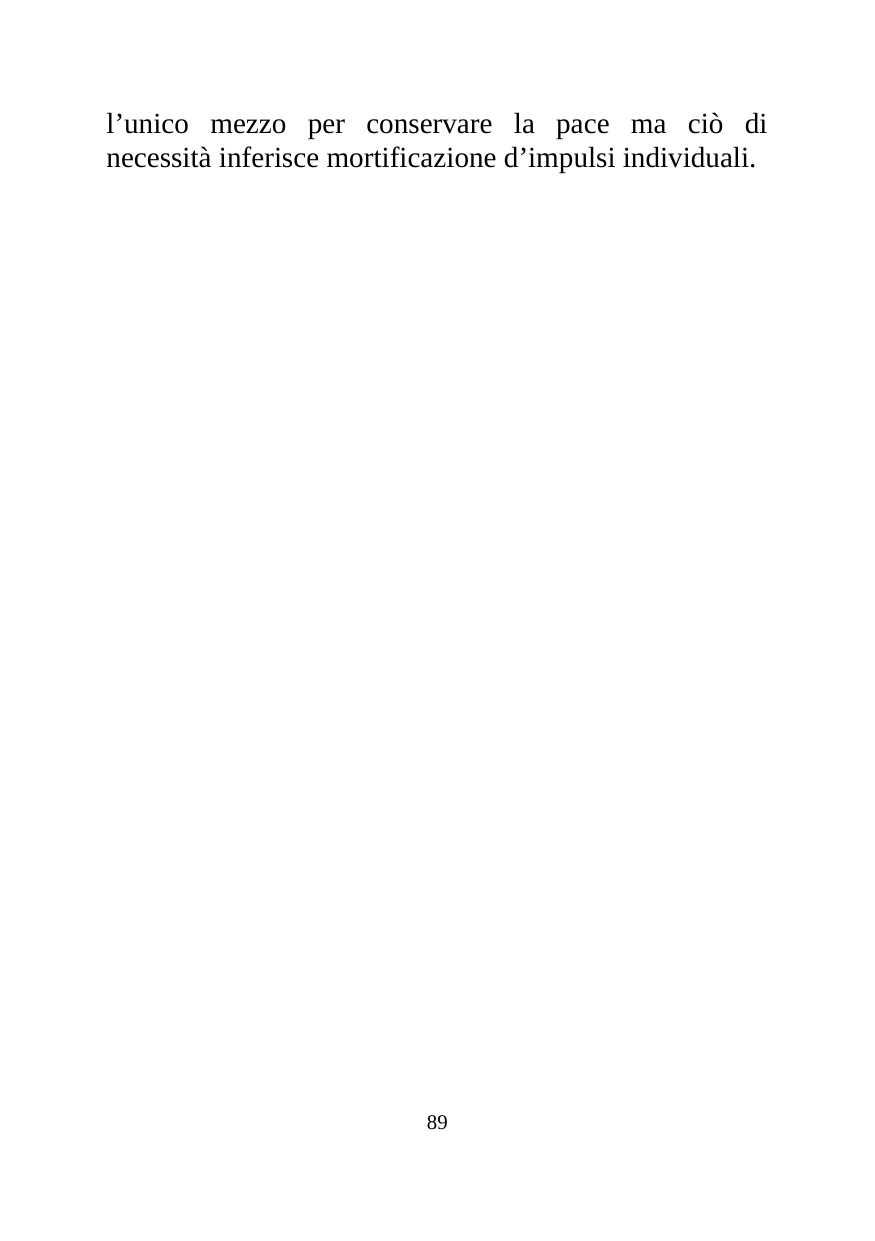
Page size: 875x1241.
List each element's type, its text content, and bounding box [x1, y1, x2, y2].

text l’unico mezzo per conservare la pace ma ciò di necessità inferisce mortificazione d’impulsi individuali. [106, 106, 768, 173]
